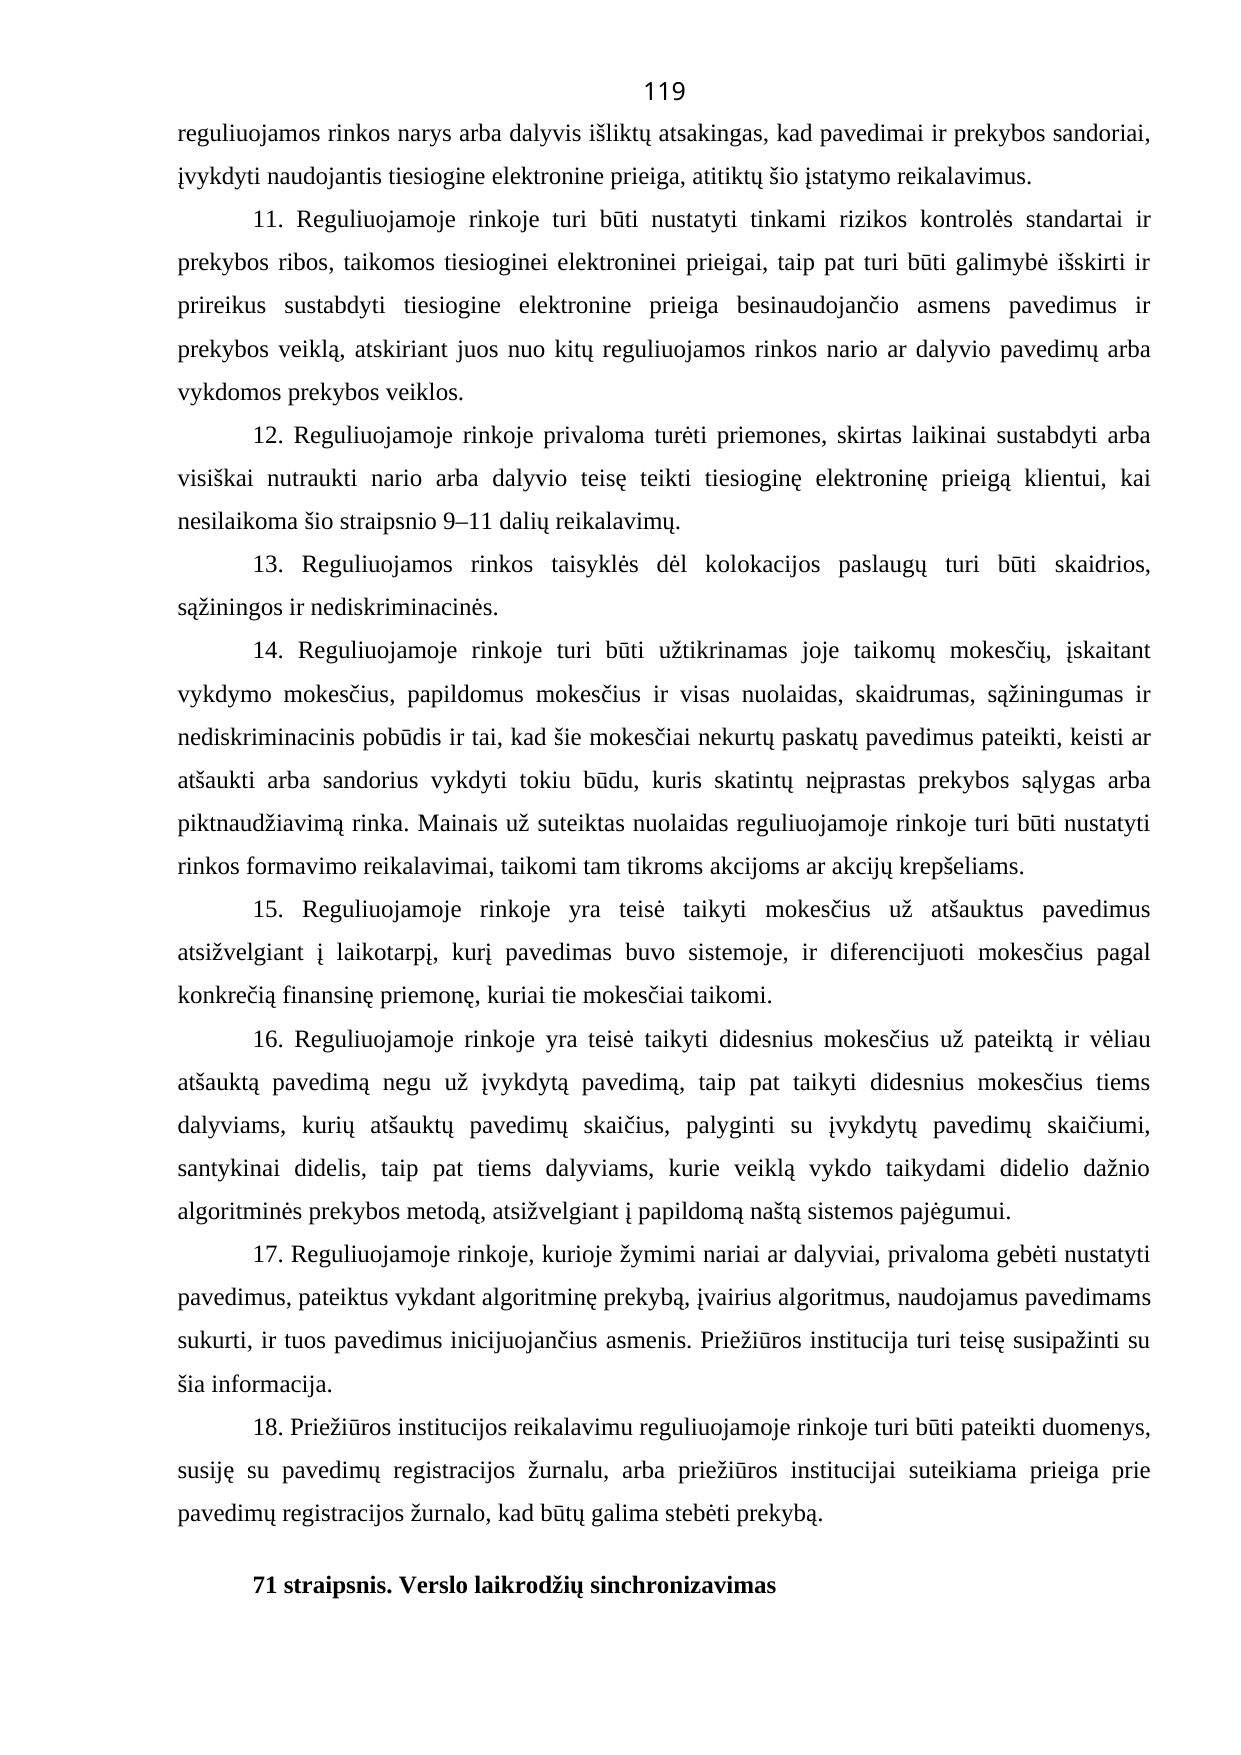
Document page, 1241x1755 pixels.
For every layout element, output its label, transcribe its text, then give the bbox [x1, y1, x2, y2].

text reguliuojamos rinkos narys arba dalyvis išliktų atsakingas, kad pavedimai ir prekybos sandoriai, įvykdyti naudojantis tiesiogine elektronine prieiga, atitiktų šio įstatymo reikalavimus. [177, 118, 1152, 190]
text 11. Reguliuojamoje rinkoje turi būti nustatyti tinkami rizikos kontrolės standartai ir prekybos ribos, taikomos tiesioginei elektroninei prieigai, taip pat turi būti galimybė išskirti ir prireikus sustabdyti tiesiogine elektronine prieiga besinaudojančio asmens pavedimus ir prekybos veiklą, atskiriant juos nuo kitų reguliuojamos rinkos nario ar dalyvio pavedimų arba vykdomos prekybos veiklos. [177, 204, 1152, 406]
text 15. Reguliuojamoje rinkoje yra teisė taikyti mokesčius už atšauktus pavedimus atsižvelgiant į laikotarpį, kurį pavedimas buvo sistemoje, ir diferencijuoti mokesčius pagal konkrečią finansinę priemonę, kuriai tie mokesčiai taikomi. [177, 894, 1152, 1009]
text 13. Reguliuojamos rinkos taisyklės dėl kolokacijos paslaugų turi būti skaidrios, sąžiningos ir nediskriminacinės. [177, 549, 1152, 621]
text 71 straipsnis. Verslo laikrodžių sinchronizavimas [177, 1570, 1152, 1599]
text 17. Reguliuojamoje rinkoje, kurioje žymimi nariai ar dalyviai, privaloma gebėti nustatyti pavedimus, pateiktus vykdant algoritminę prekybą, įvairius algoritmus, naudojamus pavedimams sukurti, ir tuos pavedimus inicijuojančius asmenis. Priežiūros institucija turi teisę susipažinti su šia informacija. [177, 1239, 1152, 1397]
text 14. Reguliuojamoje rinkoje turi būti užtikrinamas joje taikomų mokesčių, įskaitant vykdymo mokesčius, papildomus mokesčius ir visas nuolaidas, skaidrumas, sąžiningumas ir nediskriminacinis pobūdis ir tai, kad šie mokesčiai nekurtų paskatų pavedimus pateikti, keisti ar atšaukti arba sandorius vykdyti tokiu būdu, kuris skatintų neįprastas prekybos sąlygas arba piktnaudžiavimą rinka. Mainais už suteiktas nuolaidas reguliuojamoje rinkoje turi būti nustatyti rinkos formavimo reikalavimai, taikomi tam tikroms akcijoms ar akcijų krepšeliams. [177, 636, 1152, 880]
text 16. Reguliuojamoje rinkoje yra teisė taikyti didesnius mokesčius už pateiktą ir vėliau atšauktą pavedimą negu už įvykdytą pavedimą, taip pat taikyti didesnius mokesčius tiems dalyviams, kurių atšauktų pavedimų skaičius, palyginti su įvykdytų pavedimų skaičiumi, santykinai didelis, taip pat tiems dalyviams, kurie veiklą vykdo taikydami didelio dažnio algoritminės prekybos metodą, atsižvelgiant į papildomą naštą sistemos pajėgumui. [177, 1024, 1152, 1225]
text 12. Reguliuojamoje rinkoje privaloma turėti priemones, skirtas laikinai sustabdyti arba visiškai nutraukti nario arba dalyvio teisę teikti tiesioginę elektroninę prieigą klientui, kai nesilaikoma šio straipsnio 9–11 dalių reikalavimų. [177, 420, 1152, 535]
text 18. Priežiūros institucijos reikalavimu reguliuojamoje rinkoje turi būti pateikti duomenys, susiję su pavedimų registracijos žurnalu, arba priežiūros institucijai suteikiama prieiga prie pavedimų registracijos žurnalo, kad būtų galima stebėti prekybą. [177, 1412, 1152, 1527]
